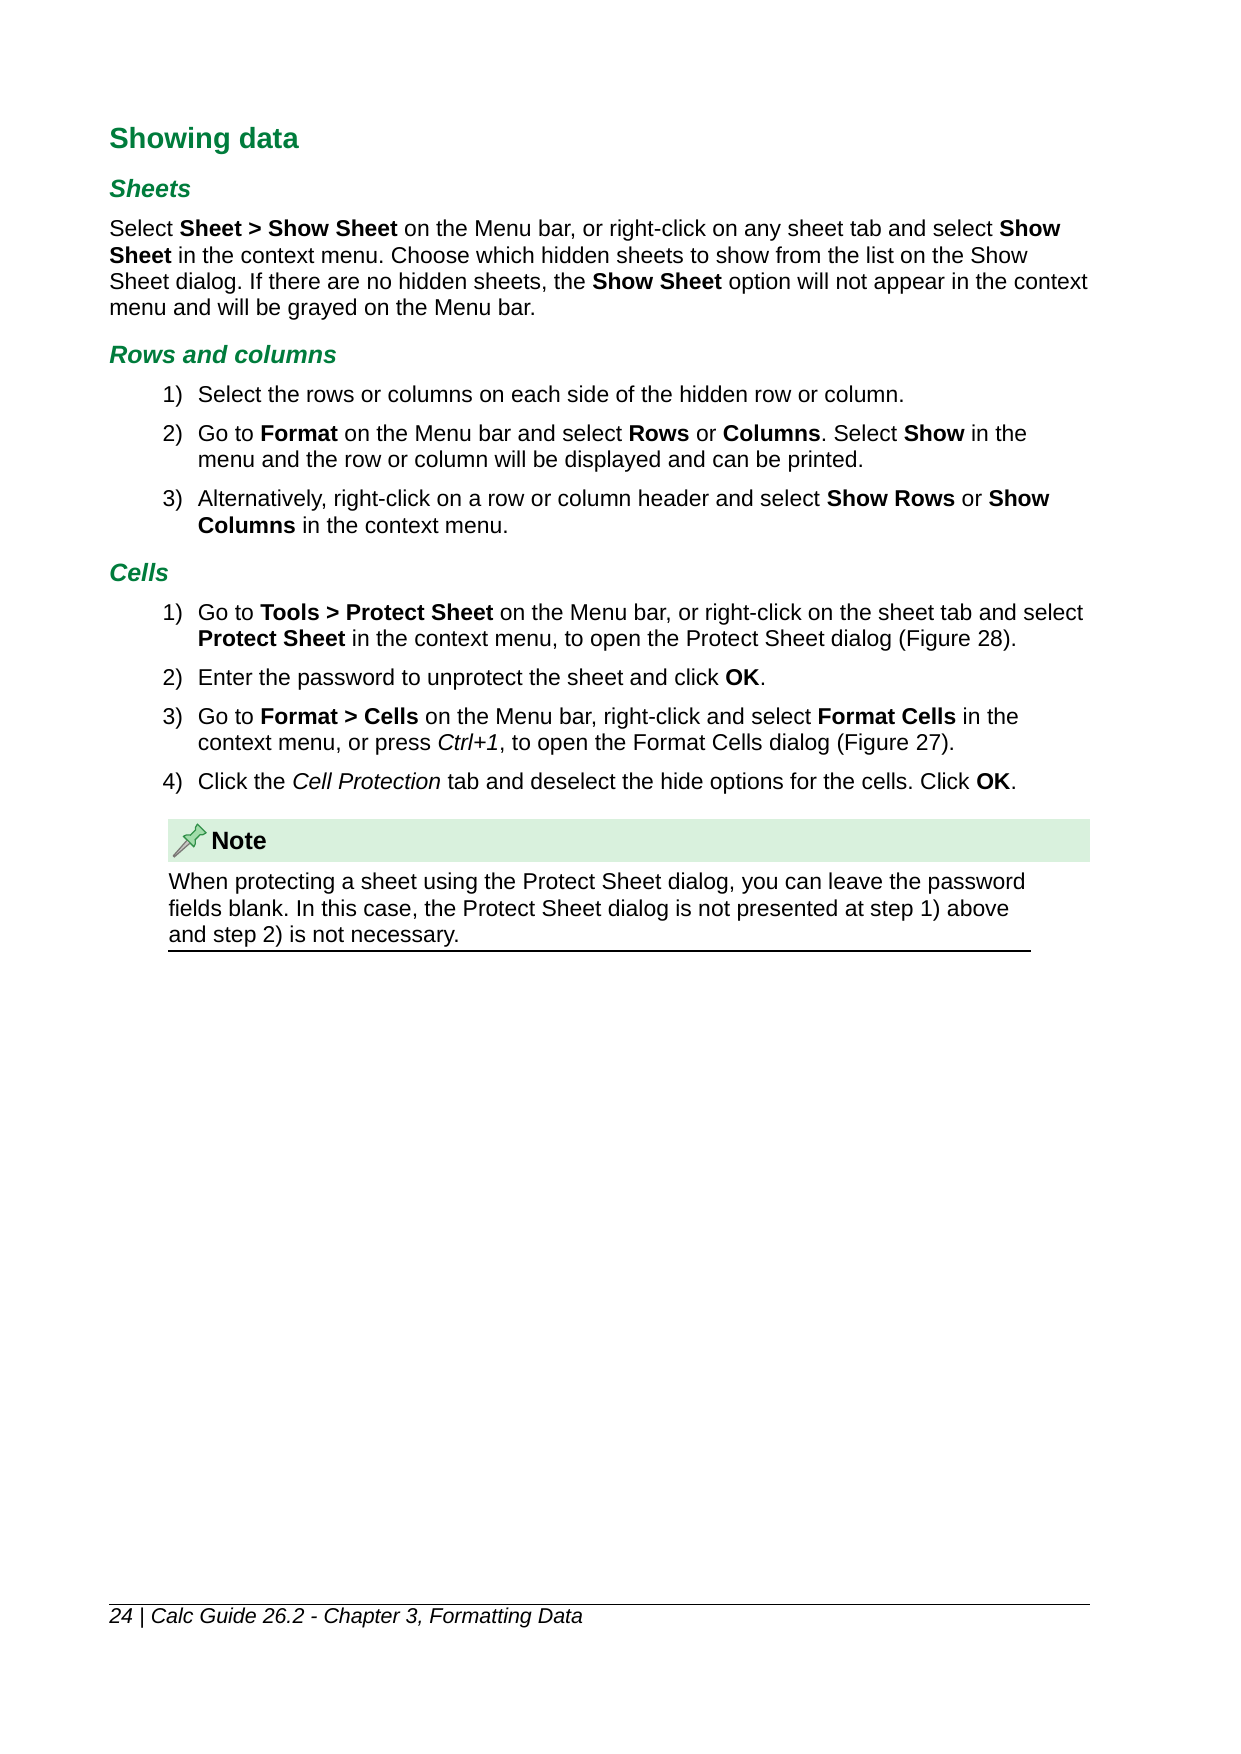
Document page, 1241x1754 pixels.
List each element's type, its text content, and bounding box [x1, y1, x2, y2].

subtitle Showing data [109, 121, 1090, 154]
subtitle Cells [109, 557, 1090, 586]
subtitle Sheets [109, 174, 1090, 203]
list Go to Format > Cells on the Menu bar, right-click and select Format Cells in the context menu, or press Ctrl+1, to open the Format Cells dialog (Figure 27). [183, 703, 1090, 755]
list Go to Format on the Menu bar and select Rows or Columns. Select Show in the menu and the row or column will be displayed and can be printed. [183, 420, 1090, 473]
list Enter the password to unprotect the sheet and click OK. [183, 664, 1090, 690]
list Go to Tools > Protect Sheet on the Menu bar, or right-click on the sheet tab and select Protect Sheet in the context menu, to open the Protect Sheet dialog (Figure 28). [183, 599, 1090, 651]
text When protecting a sheet using the Protect Sheet dialog, you can leave the password fields blank. In this case, the Protect Sheet dialog is not presented at step 1) above and step 2) is not necessary. [168, 868, 1031, 950]
text Select Sheet > Show Sheet on the Menu bar, or right-click on any sheet tab and select Show Sheet in the context menu. Choose which hidden sheets to show from the list on the Show Sheet dialog. If there are no hidden sheets, the Show Sheet option will not appear in the context menu and will be grayed on the Menu bar. [109, 215, 1090, 321]
list Alternatively, right-click on a row or column header and select Show Rows or Show Columns in the context menu. [183, 485, 1090, 538]
subtitle Note [168, 819, 1090, 862]
subtitle Rows and columns [109, 340, 1090, 369]
list Select the rows or columns on each side of the hidden row or column. [183, 381, 1090, 408]
list Click the Cell Protection tab and deselect the hide options for the cells. Click OK. [183, 768, 1090, 794]
